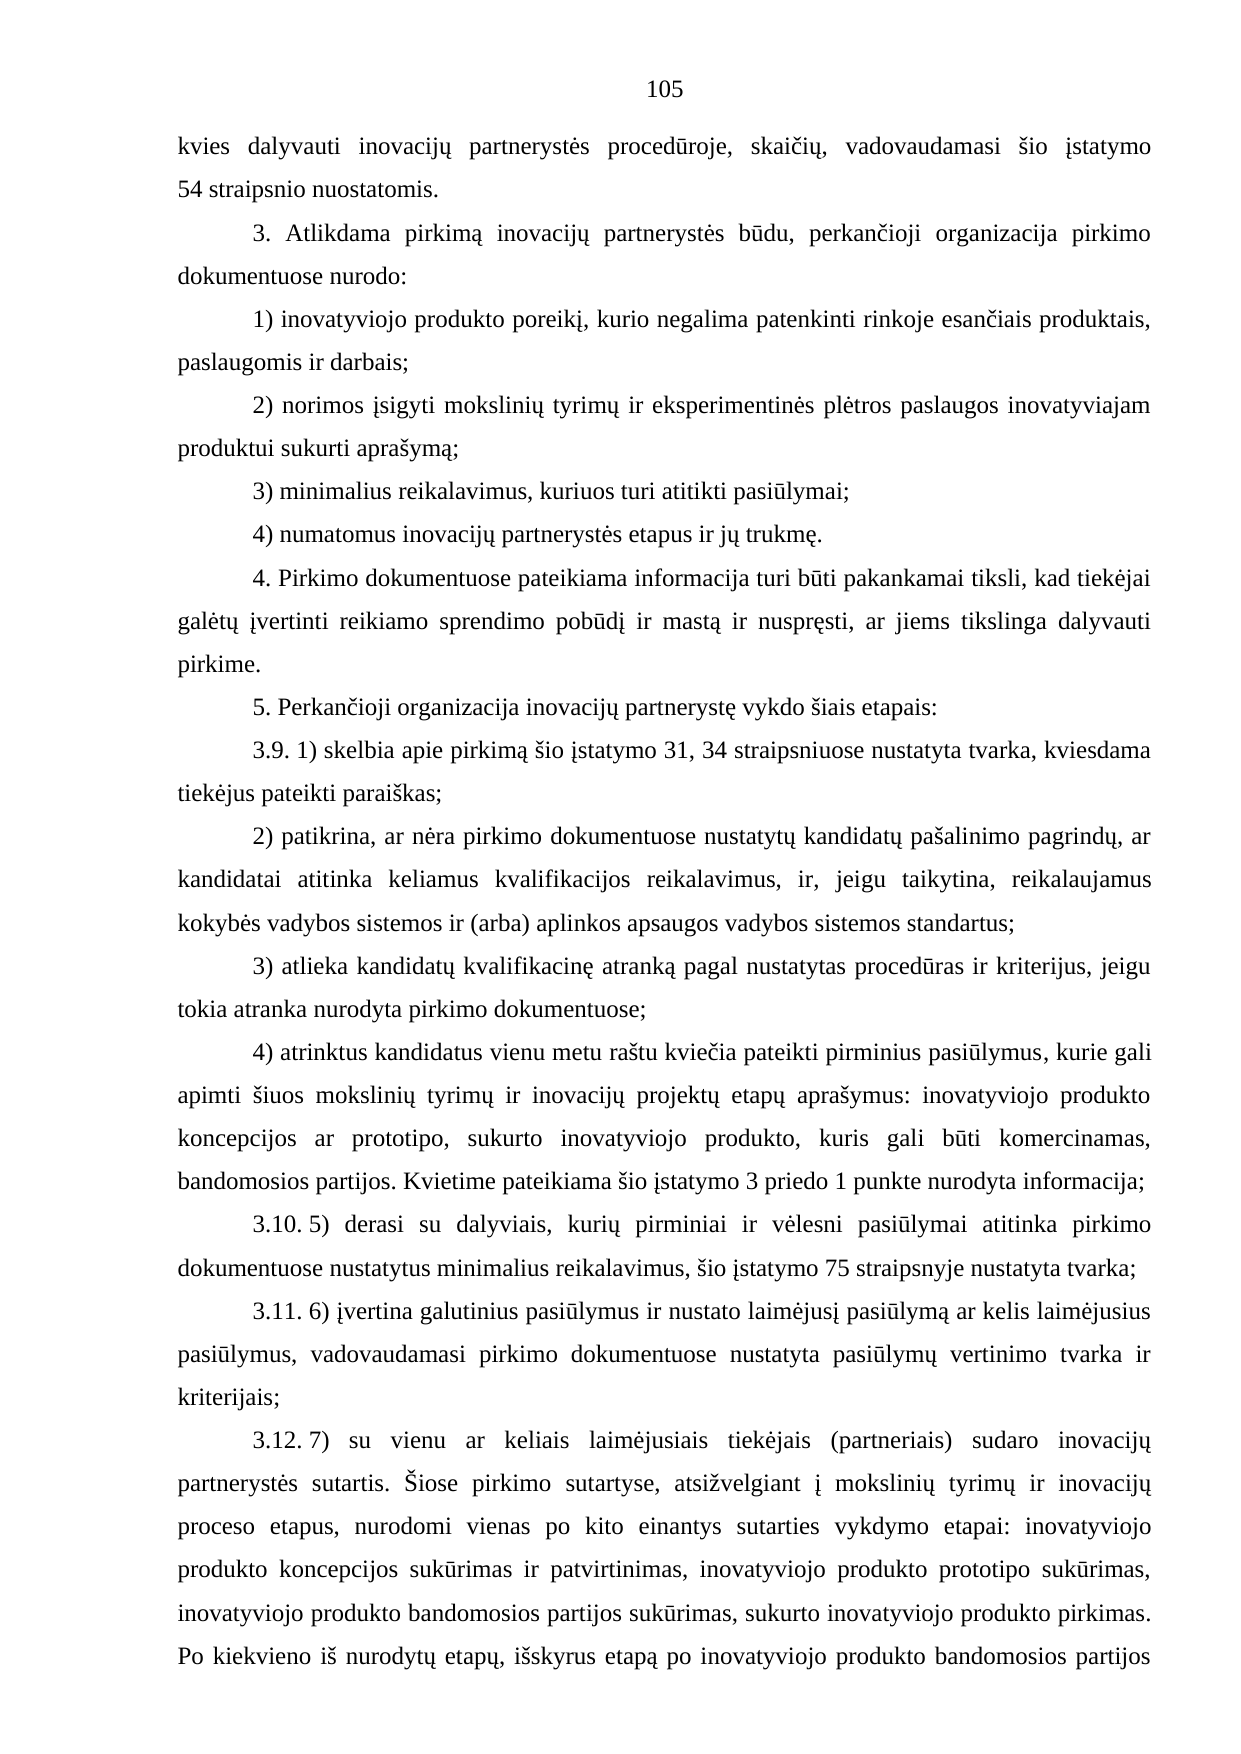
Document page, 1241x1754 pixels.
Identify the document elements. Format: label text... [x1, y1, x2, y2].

text 4) atrinktus kandidatus vienu metu raštu kviečia pateikti pirminius pasiūlymus, kurie gali apimti šiuos mokslinių tyrimų ir inovacijų projektų etapų aprašymus: inovatyviojo produkto koncepcijos ar prototipo, sukurto inovatyviojo produkto, kuris gali būti komercinamas, bandomosios partijos. Kvietime pateikiama šio įstatymo 3 priedo 1 punkte nurodyta informacija; [177, 1037, 1152, 1195]
text 4) numatomus inovacijų partnerystės etapus ir jų trukmę. [177, 519, 1152, 548]
subtitle 1) skelbia apie pirkimą šio įstatymo 31, 34 straipsniuose nustatyta tvarka, kviesdama tiekėjus pateikti paraiškas; [177, 735, 1152, 807]
subtitle 5) derasi su dalyviais, kurių pirminiai ir vėlesni pasiūlymai atitinka pirkimo dokumentuose nustatytus minimalius reikalavimus, šio įstatymo 75 straipsnyje nustatyta tvarka; [177, 1209, 1152, 1281]
text 1) inovatyviojo produkto poreikį, kurio negalima patenkinti rinkoje esančiais produktais, paslaugomis ir darbais; [177, 304, 1152, 376]
text kvies dalyvauti inovacijų partnerystės procedūroje, skaičių, vadovaudamasi šio įstatymo 54 straipsnio nuostatomis. [177, 131, 1152, 203]
text 5. Perkančioji organizacija inovacijų partnerystę vykdo šiais etapais: [177, 692, 1152, 721]
text 3. Atlikdama pirkimą inovacijų partnerystės būdu, perkančioji organizacija pirkimo dokumentuose nurodo: [177, 218, 1152, 289]
text 4. Pirkimo dokumentuose pateikiama informacija turi būti pakankamai tiksli, kad tiekėjai galėtų įvertinti reikiamo sprendimo pobūdį ir mastą ir nuspręsti, ar jiems tikslinga dalyvauti pirkime. [177, 563, 1152, 678]
text 2) norimos įsigyti mokslinių tyrimų ir eksperimentinės plėtros paslaugos inovatyviajam produktui sukurti aprašymą; [177, 390, 1152, 462]
subtitle 6) įvertina galutinius pasiūlymus ir nustato laimėjusį pasiūlymą ar kelis laimėjusius pasiūlymus, vadovaudamasi pirkimo dokumentuose nustatyta pasiūlymų vertinimo tvarka ir kriterijais; [177, 1296, 1152, 1411]
subtitle 7) su vienu ar keliais laimėjusiais tiekėjais (partneriais) sudaro inovacijų partnerystės sutartis. Šiose pirkimo sutartyse, atsižvelgiant į mokslinių tyrimų ir inovacijų proceso etapus, nurodomi vienas po kito einantys sutarties vykdymo etapai: inovatyviojo produkto koncepcijos sukūrimas ir patvirtinimas, inovatyviojo produkto prototipo sukūrimas, inovatyviojo produkto bandomosios partijos sukūrimas, sukurto inovatyviojo produkto pirkimas. Po kiekvieno iš nurodytų etapų, išskyrus etapą po inovatyviojo produkto bandomosios partijos [177, 1425, 1152, 1669]
text 2) patikrina, ar nėra pirkimo dokumentuose nustatytų kandidatų pašalinimo pagrindų, ar kandidatai atitinka keliamus kvalifikacijos reikalavimus, ir, jeigu taikytina, reikalaujamus kokybės vadybos sistemos ir (arba) aplinkos apsaugos vadybos sistemos standartus; [177, 821, 1152, 936]
text 3) atlieka kandidatų kvalifikacinę atranką pagal nustatytas procedūras ir kriterijus, jeigu tokia atranka nurodyta pirkimo dokumentuose; [177, 951, 1152, 1023]
text 3) minimalius reikalavimus, kuriuos turi atitikti pasiūlymai; [177, 476, 1152, 505]
